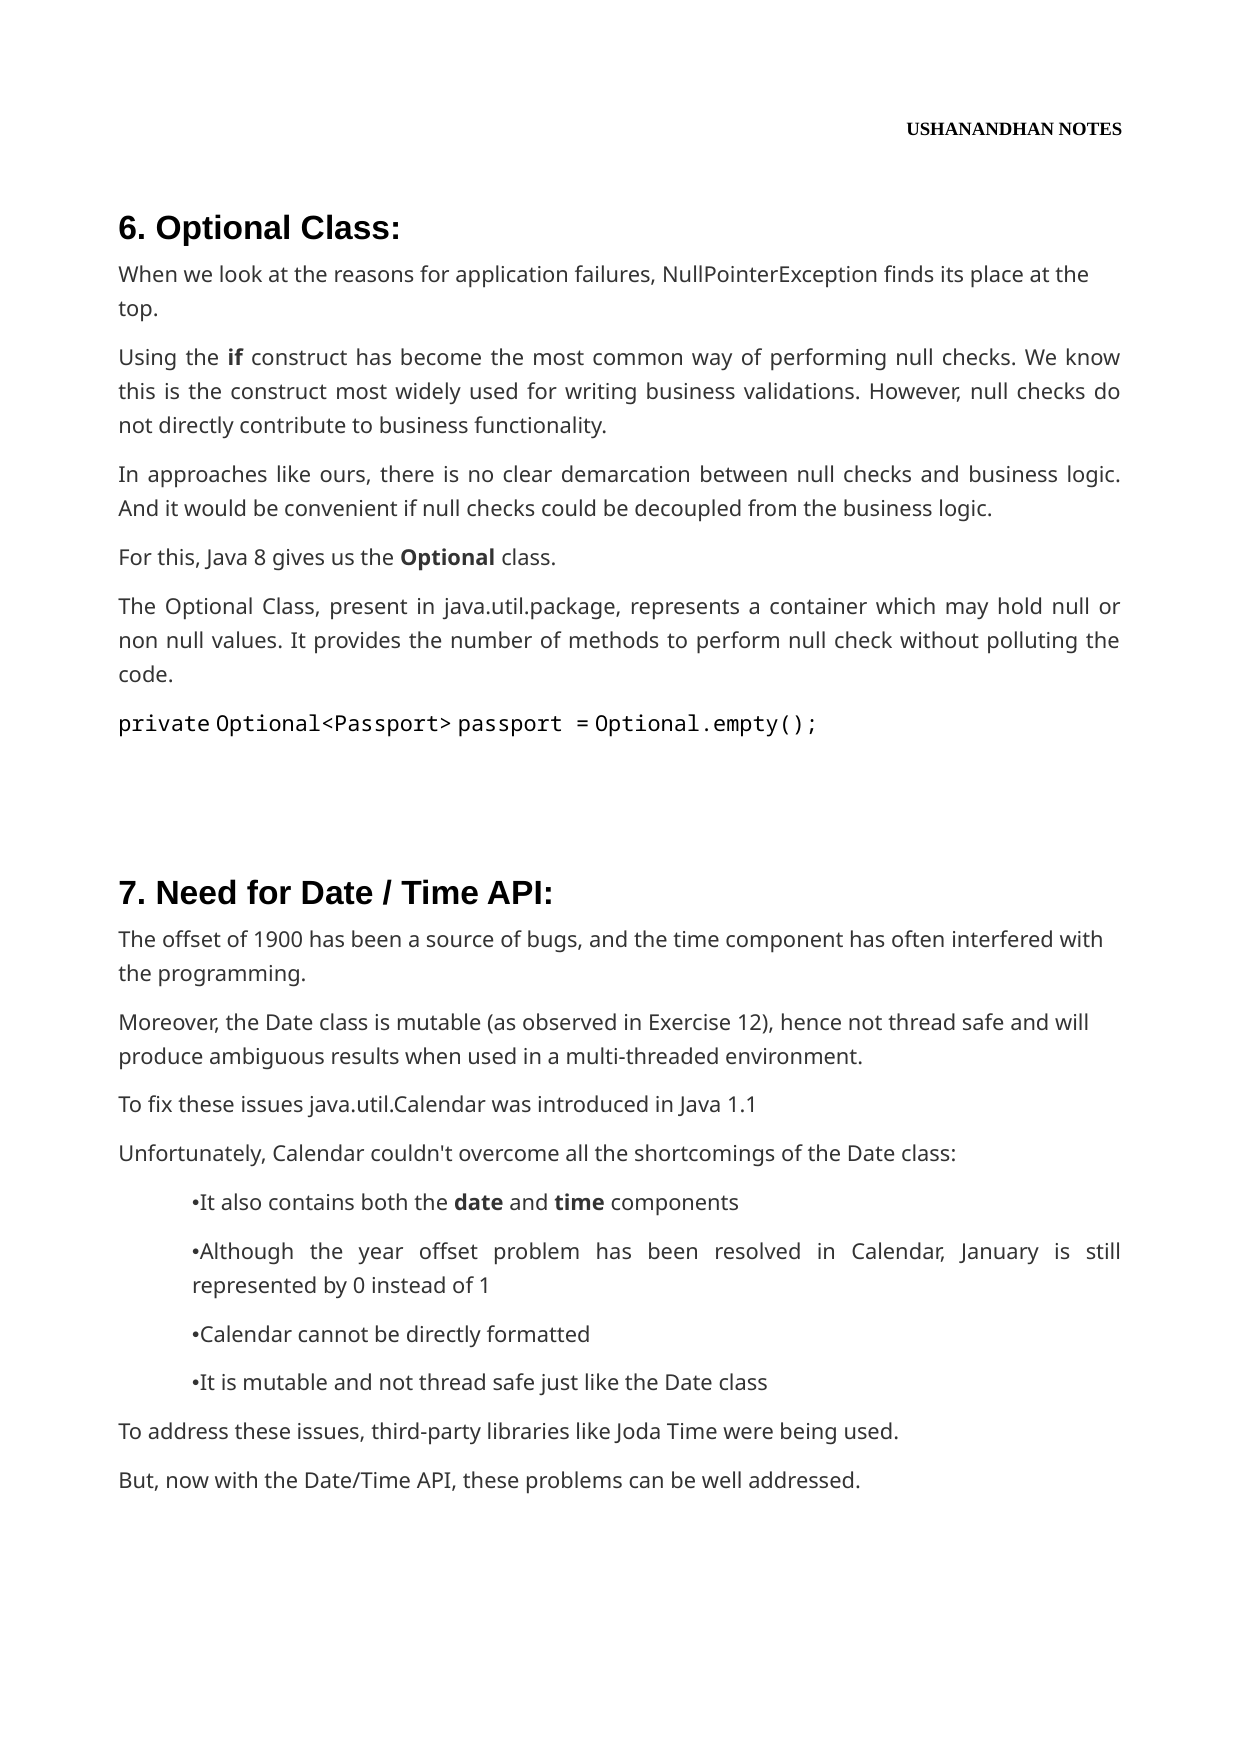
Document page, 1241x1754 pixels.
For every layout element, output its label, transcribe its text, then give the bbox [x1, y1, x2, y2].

list It is mutable and not thread safe just like the Date class [118, 1367, 1122, 1397]
text For this, Java 8 gives us the Optional class. [118, 542, 1122, 572]
text But, now with the Date/Time API, these problems can be well addressed. [118, 1465, 1122, 1495]
list It also contains both the date and time components [118, 1187, 1122, 1217]
text Moreover, the Date class is mutable (as observed in Exercise 12), hence not thread safe and will produce ambiguous results when used in a multi-threaded environment. [118, 1007, 1122, 1071]
subtitle 6. Optional Class: [118, 169, 1122, 246]
text In approaches like ours, there is no clear demarcation between null checks and business logic. And it would be convenient if null checks could be decoupled from the business logic. [118, 459, 1122, 523]
list Calendar cannot be directly formatted [118, 1319, 1122, 1348]
text Using the if construct has become the most common way of performing null checks. We know this is the construct most widely used for writing business validations. However, null checks do not directly contribute to business functionality. [118, 342, 1122, 440]
text To fix these issues java.util.Calendar was introduced in Java 1.1 [118, 1089, 1122, 1119]
text Unfortunately, Calendar couldn't overcome all the shortcomings of the Date class: [118, 1138, 1122, 1168]
text private Optional<Passport> passport = Optional.empty(); [118, 708, 1122, 737]
text When we look at the reasons for application failures, NullPointerException finds its place at the top. [118, 259, 1122, 323]
subtitle 7. Need for Date / Time API: [118, 872, 1122, 911]
text The offset of 1900 has been a source of bugs, and the time component has often interfered with the programming. [118, 924, 1122, 988]
text To address these issues, third-party libraries like Joda Time were being used. [118, 1416, 1122, 1446]
text The Optional Class, present in java.util.package, represents a container which may hold null or non null values. It provides the number of methods to perform null check without polluting the code. [118, 591, 1122, 689]
list Although the year offset problem has been resolved in Calendar, January is still represented by 0 instead of 1 [118, 1236, 1122, 1300]
